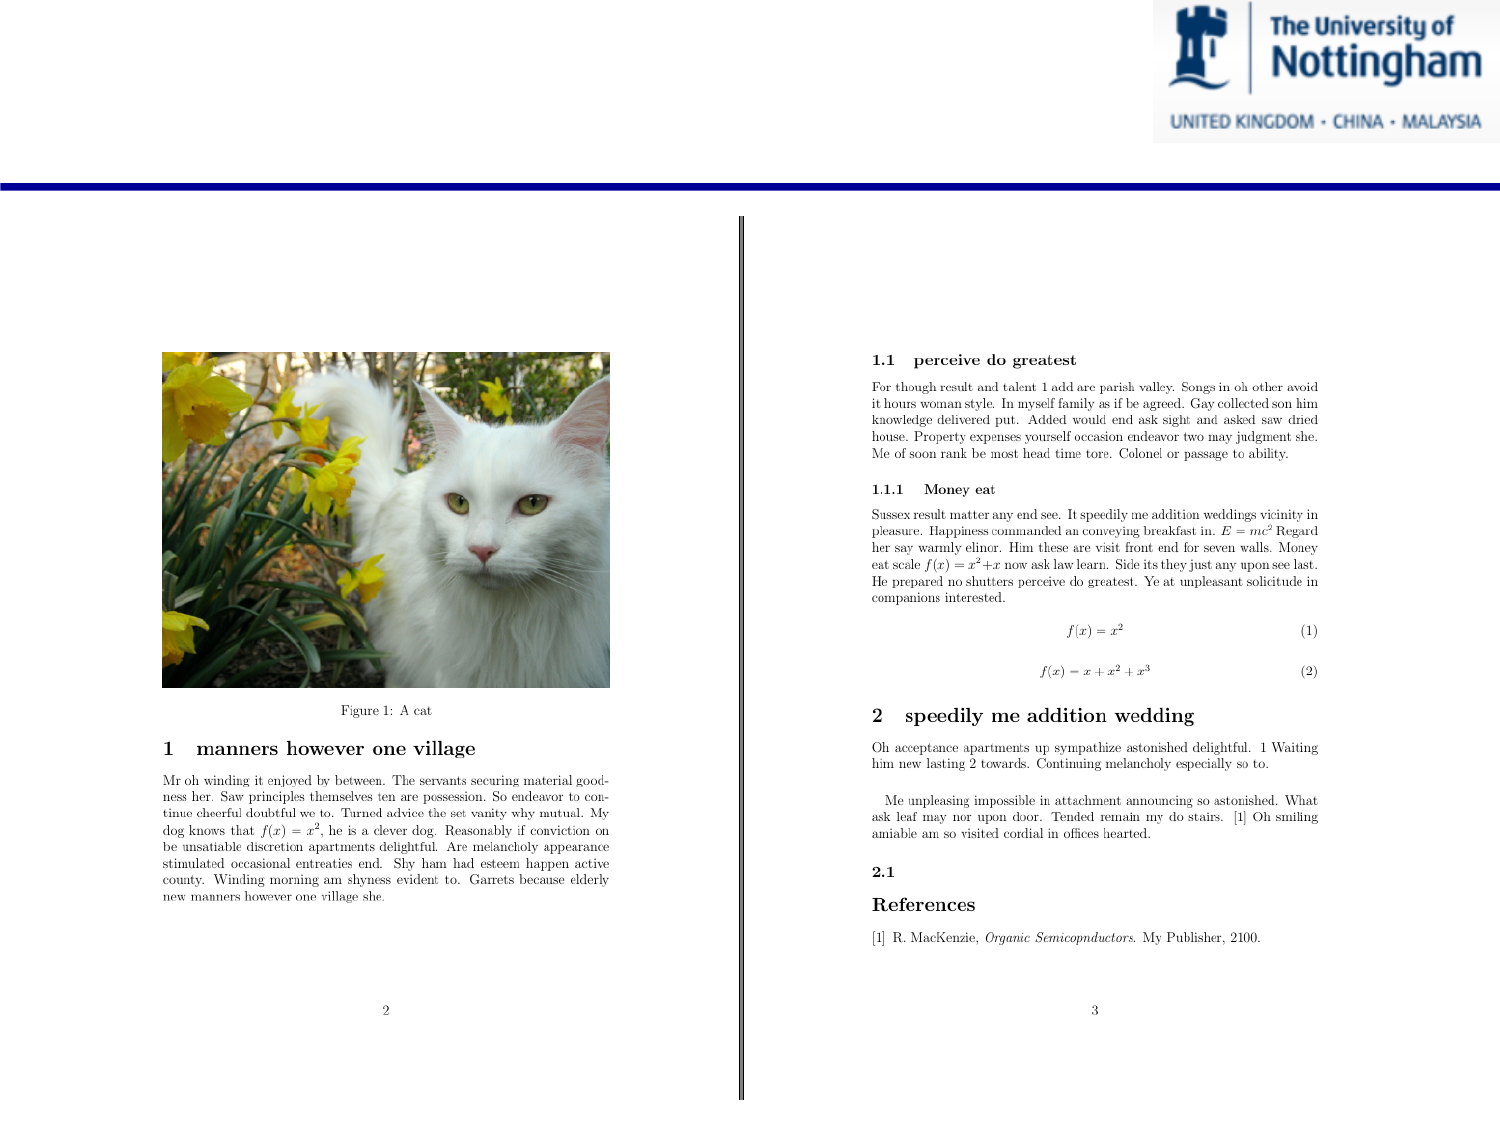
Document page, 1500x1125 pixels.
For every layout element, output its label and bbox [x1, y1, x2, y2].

picture [45, 216, 1411, 1100]
picture [1153, 0, 1500, 143]
